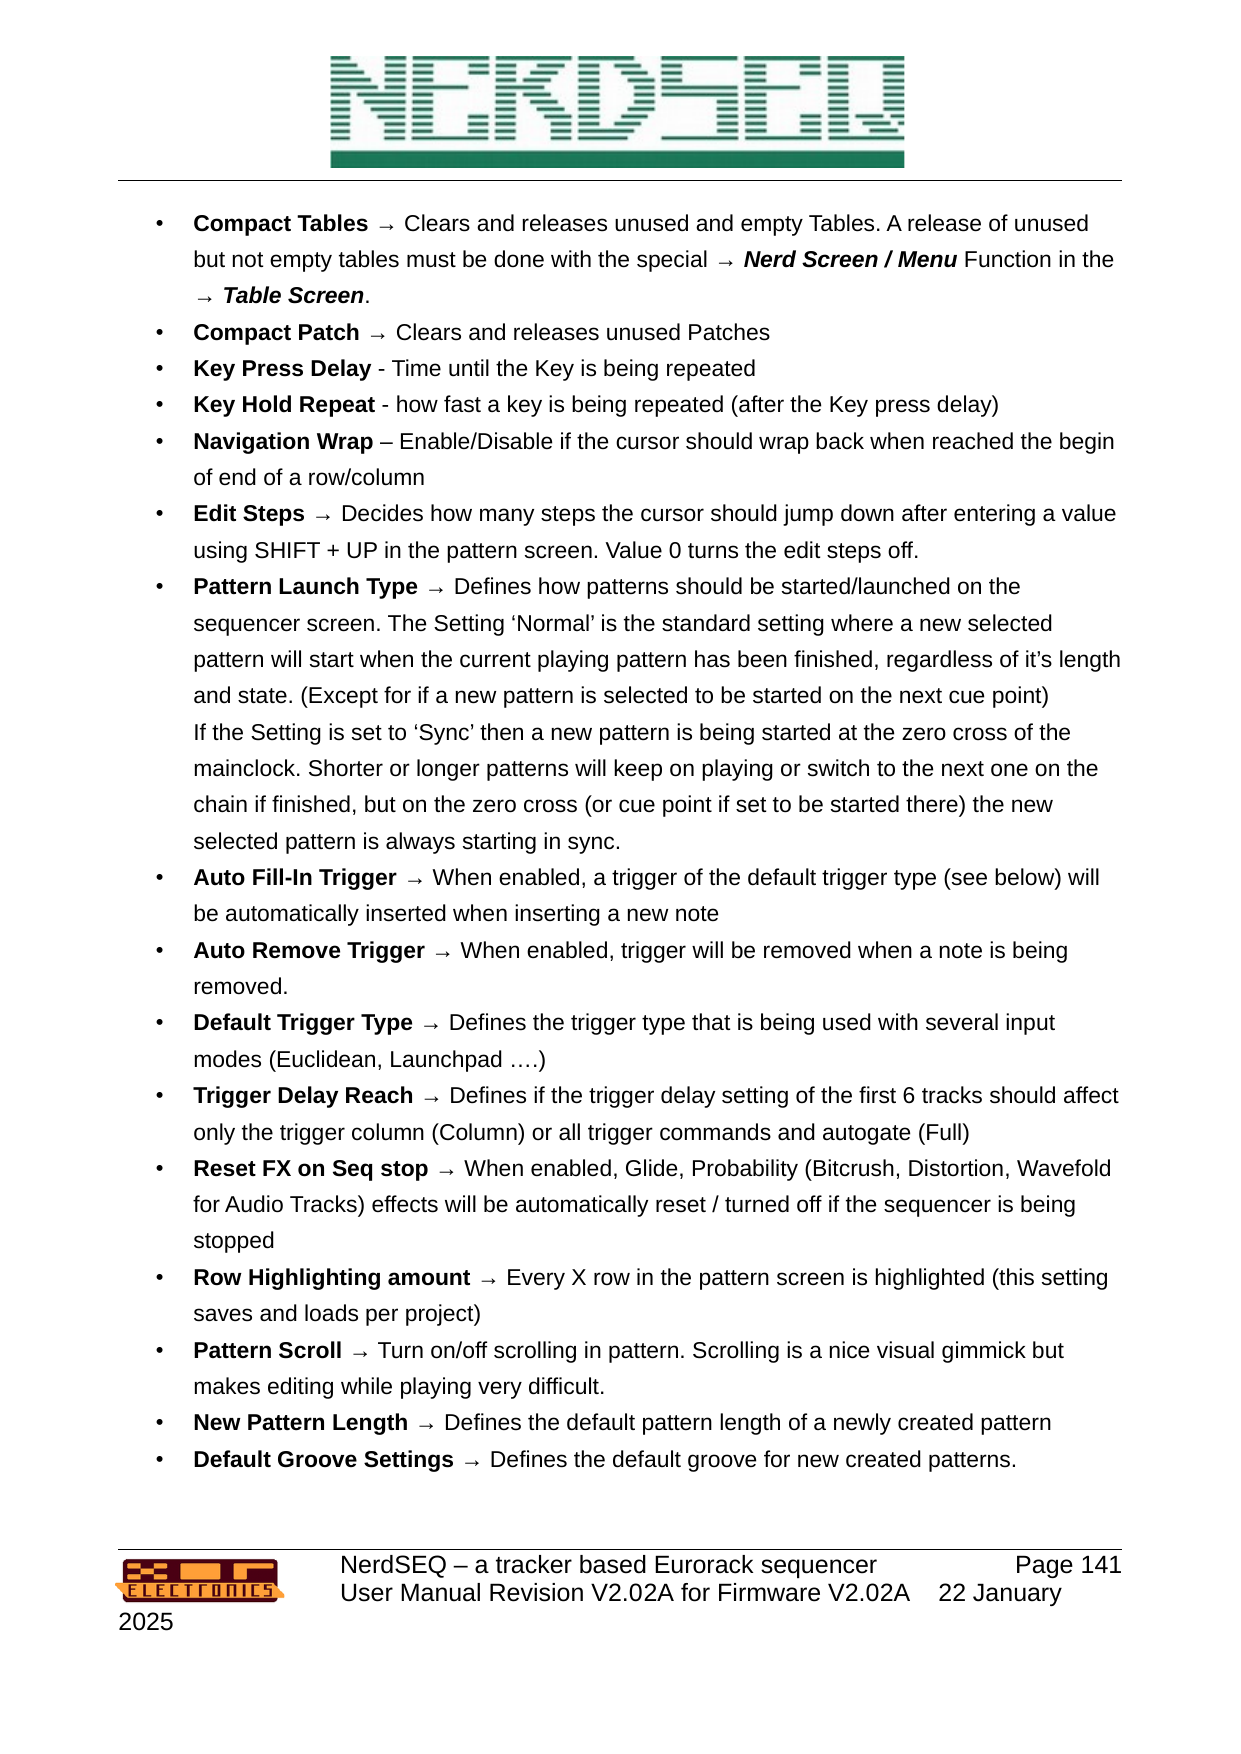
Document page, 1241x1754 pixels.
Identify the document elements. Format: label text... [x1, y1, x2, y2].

list New Pattern Length → Defines the default pattern length of a newly created pattern [156, 1409, 1122, 1436]
list Pattern Scroll → Turn on/off scrolling in pattern. Scrolling is a nice visual gimmick but makes editing while playing very difficult. [156, 1337, 1122, 1399]
list Auto Fill-In Trigger → When enabled, a trigger of the default trigger type (see below) will be automatically inserted when inserting a new note [156, 864, 1122, 927]
list Edit Steps → Decides how many steps the cursor should jump down after entering a value using SHIFT + UP in the pattern screen. Value 0 turns the edit steps off. [156, 500, 1122, 563]
list Trigger Delay Reach → Defines if the trigger delay setting of the first 6 tracks should affect only the trigger column (Column) or all trigger commands and autogate (Full) [156, 1082, 1122, 1145]
list Key Press Delay - Time until the Key is being repeated [156, 355, 1122, 381]
picture [330, 56, 905, 168]
list Row Highlighting amount → Every X row in the pattern screen is highlighted (this setting saves and loads per project) [156, 1264, 1122, 1327]
list Compact Patch → Clears and releases unused Patches [156, 319, 1122, 345]
list Key Hold Repeat - how fast a key is being repeated (after the Key press delay) [156, 391, 1122, 418]
list Default Groove Settings → Defines the default groove for new created patterns. [156, 1446, 1122, 1472]
picture [115, 1555, 285, 1605]
list Compact Tables → Clears and releases unused and empty Tables. A release of unused but not empty tables must be done with the special → Nerd Screen / Menu Function in the → Table Screen. [156, 209, 1122, 309]
list Pattern Launch Type → Defines how patterns should be started/launched on the sequencer screen. The Setting ‘Normal’ is the standard setting where a new selected pattern will start when the current playing pattern has been finished, regardless of it’s length and state. (Except for if a new pattern is selected to be started on the next cue point) [156, 573, 1122, 708]
list Auto Remove Trigger → When enabled, trigger will be removed when a note is being removed. [156, 937, 1122, 999]
list Reset FX on Seq stop → When enabled, Glide, Probability (Bitcrush, Distortion, Wavefold for Audio Tracks) effects will be automatically reset / turned off if the sequencer is being stopped [156, 1155, 1122, 1254]
list Navigation Wrap – Enable/Disable if the cursor should wrap back when reached the begin of end of a row/column [156, 428, 1122, 490]
list If the Setting is set to ‘Sync’ then a new pattern is being started at the zero cross of the mainclock. Shorter or longer patterns will keep on playing or switch to the next one on the chain if finished, but on the zero cross (or cue point if set to be started there) the new selected pattern is always starting in sync. [156, 718, 1122, 854]
list Default Trigger Type → Defines the trigger type that is being used with several input modes (Euclidean, Launchpad ….) [156, 1009, 1122, 1072]
